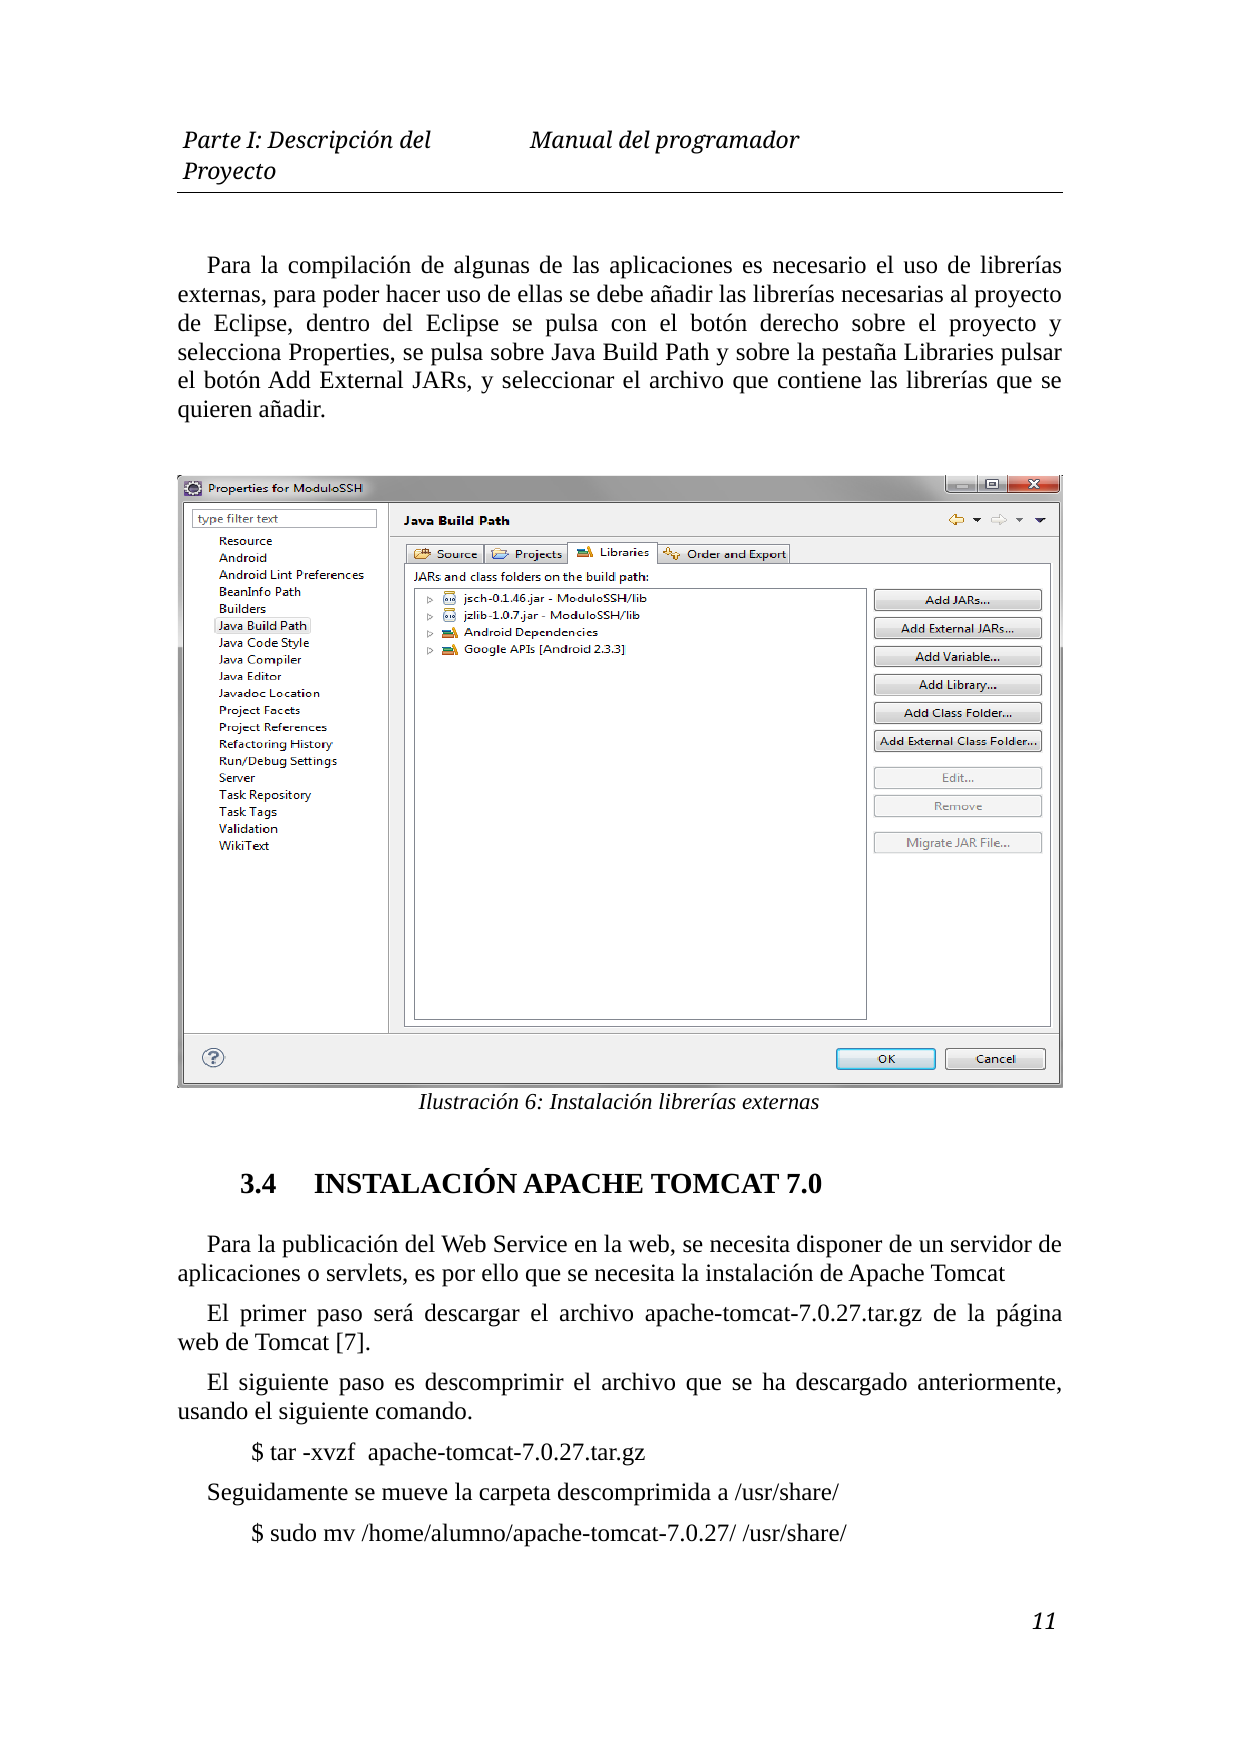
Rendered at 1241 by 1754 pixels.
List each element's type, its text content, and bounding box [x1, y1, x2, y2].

text $ sudo mv /home/alumno/apache-tomcat-7.0.27/ /usr/share/ [177, 1518, 1063, 1546]
text El primer paso será descargar el archivo apache-tomcat-7.0.27.tar.gz de la página web de Tomcat [7]. [177, 1298, 1063, 1356]
text Ilustración 6: Instalación librerías externas [177, 1088, 1063, 1114]
text Seguidamente se mueve la carpeta descomprimida a /usr/share/ [177, 1477, 1063, 1506]
text El siguiente paso es descomprimir el archivo que se ha descargado anteriormente, usando el siguiente comando. [177, 1367, 1063, 1425]
text Para la compilación de algunas de las aplicaciones es necesario el uso de librerías externas, para poder hacer uso de ellas se debe añadir las librerías necesarias al proyecto de Eclipse, dentro del Eclipse se pulsa con el botón derecho sobre el proyecto y selecciona Properties, se pulsa sobre Java Build Path y sobre la pestaña Libraries pulsar el botón Add External JARs, y seleccionar el archivo que contiene las librerías que se quieren añadir. [177, 250, 1063, 423]
picture [177, 475, 1063, 1088]
text $ tar -xvzf apache-tomcat-7.0.27.tar.gz [177, 1437, 1063, 1465]
subtitle Instalación Apache Tomcat 7.0 [240, 1167, 1063, 1200]
text Para la publicación del Web Service en la web, se necesita disponer de un servidor de aplicaciones o servlets, es por ello que se necesita la instalación de Apache Tomcat [177, 1229, 1063, 1286]
